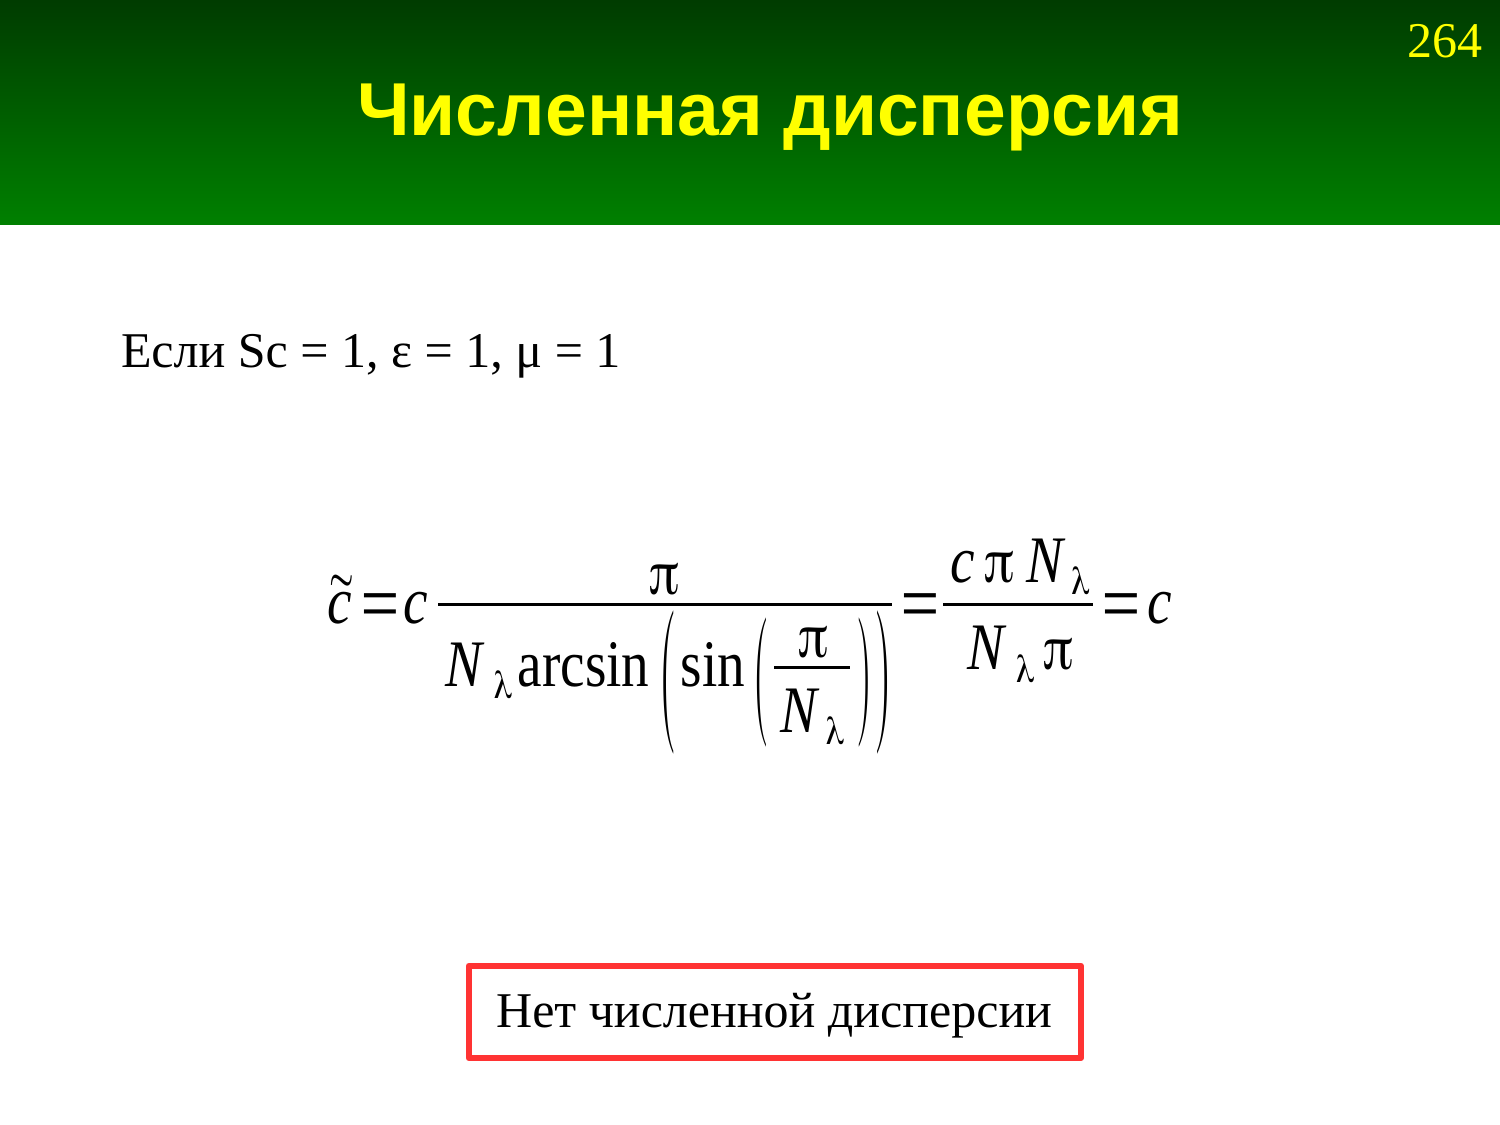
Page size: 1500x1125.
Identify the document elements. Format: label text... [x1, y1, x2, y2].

text_box Если Sc = 1, ε = 1, μ = 1 [106, 310, 636, 386]
text_box Нет численной дисперсии [481, 970, 1068, 1045]
chart [313, 523, 1187, 760]
title Численная дисперсия [100, 7, 1441, 204]
